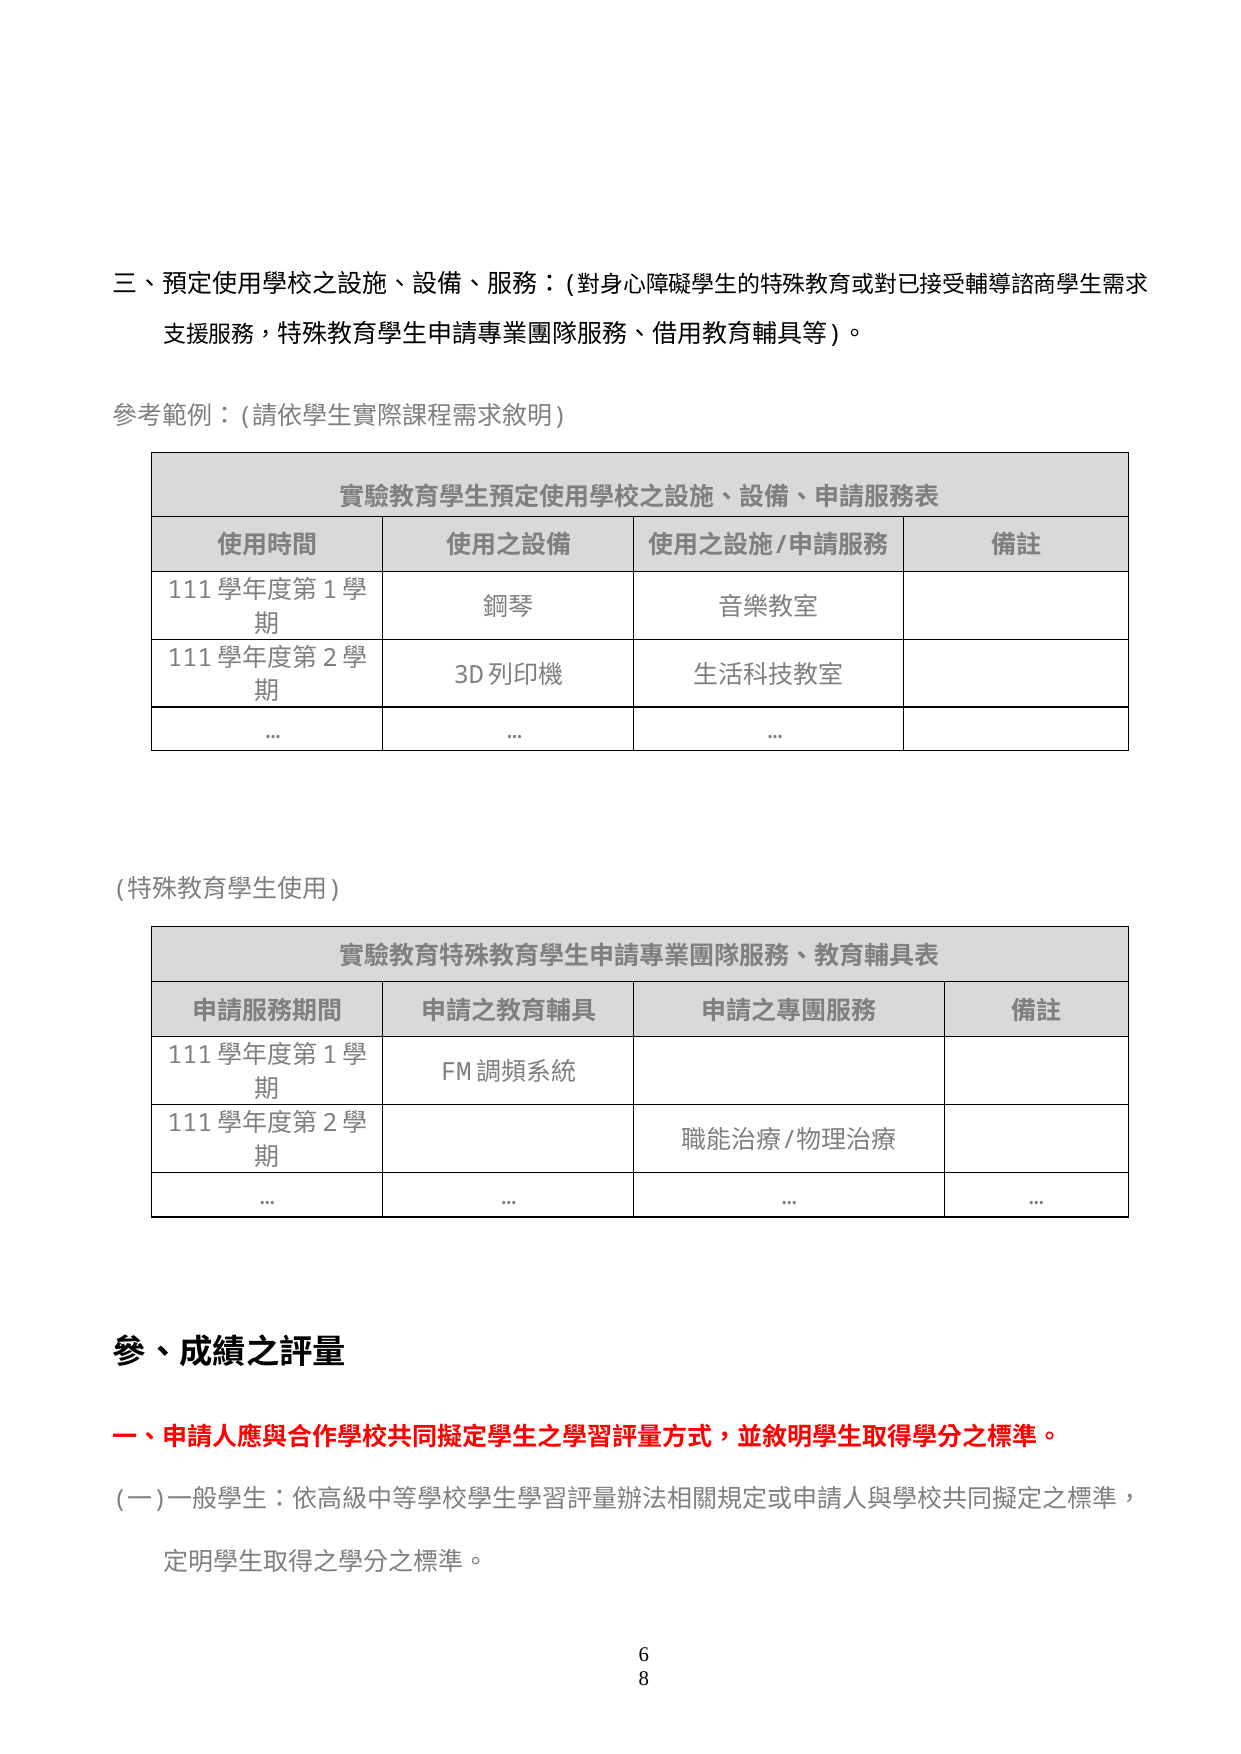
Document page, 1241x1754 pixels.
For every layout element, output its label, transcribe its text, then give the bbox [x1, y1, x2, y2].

table_cell 使用之設備 [383, 517, 633, 571]
table_cell … [945, 1173, 1128, 1216]
table_cell [945, 1105, 1128, 1172]
text 參考範例：(請依學生實際課程需求敘明) [112, 372, 1167, 434]
table_header 實驗教育特殊教育學生申請專業團隊服務、教育輔具表 [152, 927, 1128, 981]
table_cell … [634, 1173, 944, 1216]
table_cell … [152, 708, 382, 750]
table_cell … [383, 1173, 633, 1216]
table_cell 申請服務期間 [152, 982, 382, 1036]
table_cell 申請之專團服務 [634, 982, 944, 1036]
table_cell 111學年度第2學期 [152, 1105, 382, 1172]
table_cell [904, 640, 1128, 706]
table_cell [383, 1105, 633, 1172]
table_cell 音樂教室 [634, 572, 903, 639]
table_cell FM調頻系統 [383, 1037, 633, 1104]
table_cell … [634, 708, 903, 750]
text 三、預定使用學校之設施、設備、服務：(對身心障礙學生的特殊教育或對已接受輔導諮商學生需求支援服務，特殊教育學生申請專業團隊服務、借用教育輔具等)。 [112, 253, 1167, 353]
table_cell [945, 1037, 1128, 1104]
table_cell [634, 1037, 944, 1104]
table_cell 職能治療/物理治療 [634, 1105, 944, 1172]
table_cell 使用時間 [152, 517, 382, 571]
table_cell 111學年度第1學期 [152, 1037, 382, 1104]
table_cell 111學年度第1學期 [152, 572, 382, 639]
table_cell 備註 [904, 517, 1128, 571]
table_cell 鋼琴 [383, 572, 633, 639]
text 一、申請人應與合作學校共同擬定學生之學習評量方式，並敘明學生取得學分之標準。 [112, 1392, 1167, 1455]
table_cell 3D列印機 [383, 640, 633, 706]
table_cell [904, 708, 1128, 750]
table_cell 使用之設施/申請服務 [634, 517, 903, 571]
table_cell 申請之教育輔具 [383, 982, 633, 1036]
table_cell … [152, 1173, 382, 1216]
table_cell … [383, 708, 633, 750]
text (特殊教育學生使用) [112, 857, 1167, 907]
table_cell 111學年度第2學期 [152, 640, 382, 706]
table_cell 生活科技教室 [634, 640, 903, 706]
table_header 實驗教育學生預定使用學校之設施、設備、申請服務表 [152, 453, 1128, 516]
text (一)一般學生：依高級中等學校學生學習評量辦法相關規定或申請人與學校共同擬定之標準，定明學生取得之學分之標準。 [112, 1455, 1167, 1580]
table_cell 備註 [945, 982, 1128, 1036]
table_cell [904, 572, 1128, 639]
text 參、成績之評量 [112, 1324, 1167, 1374]
